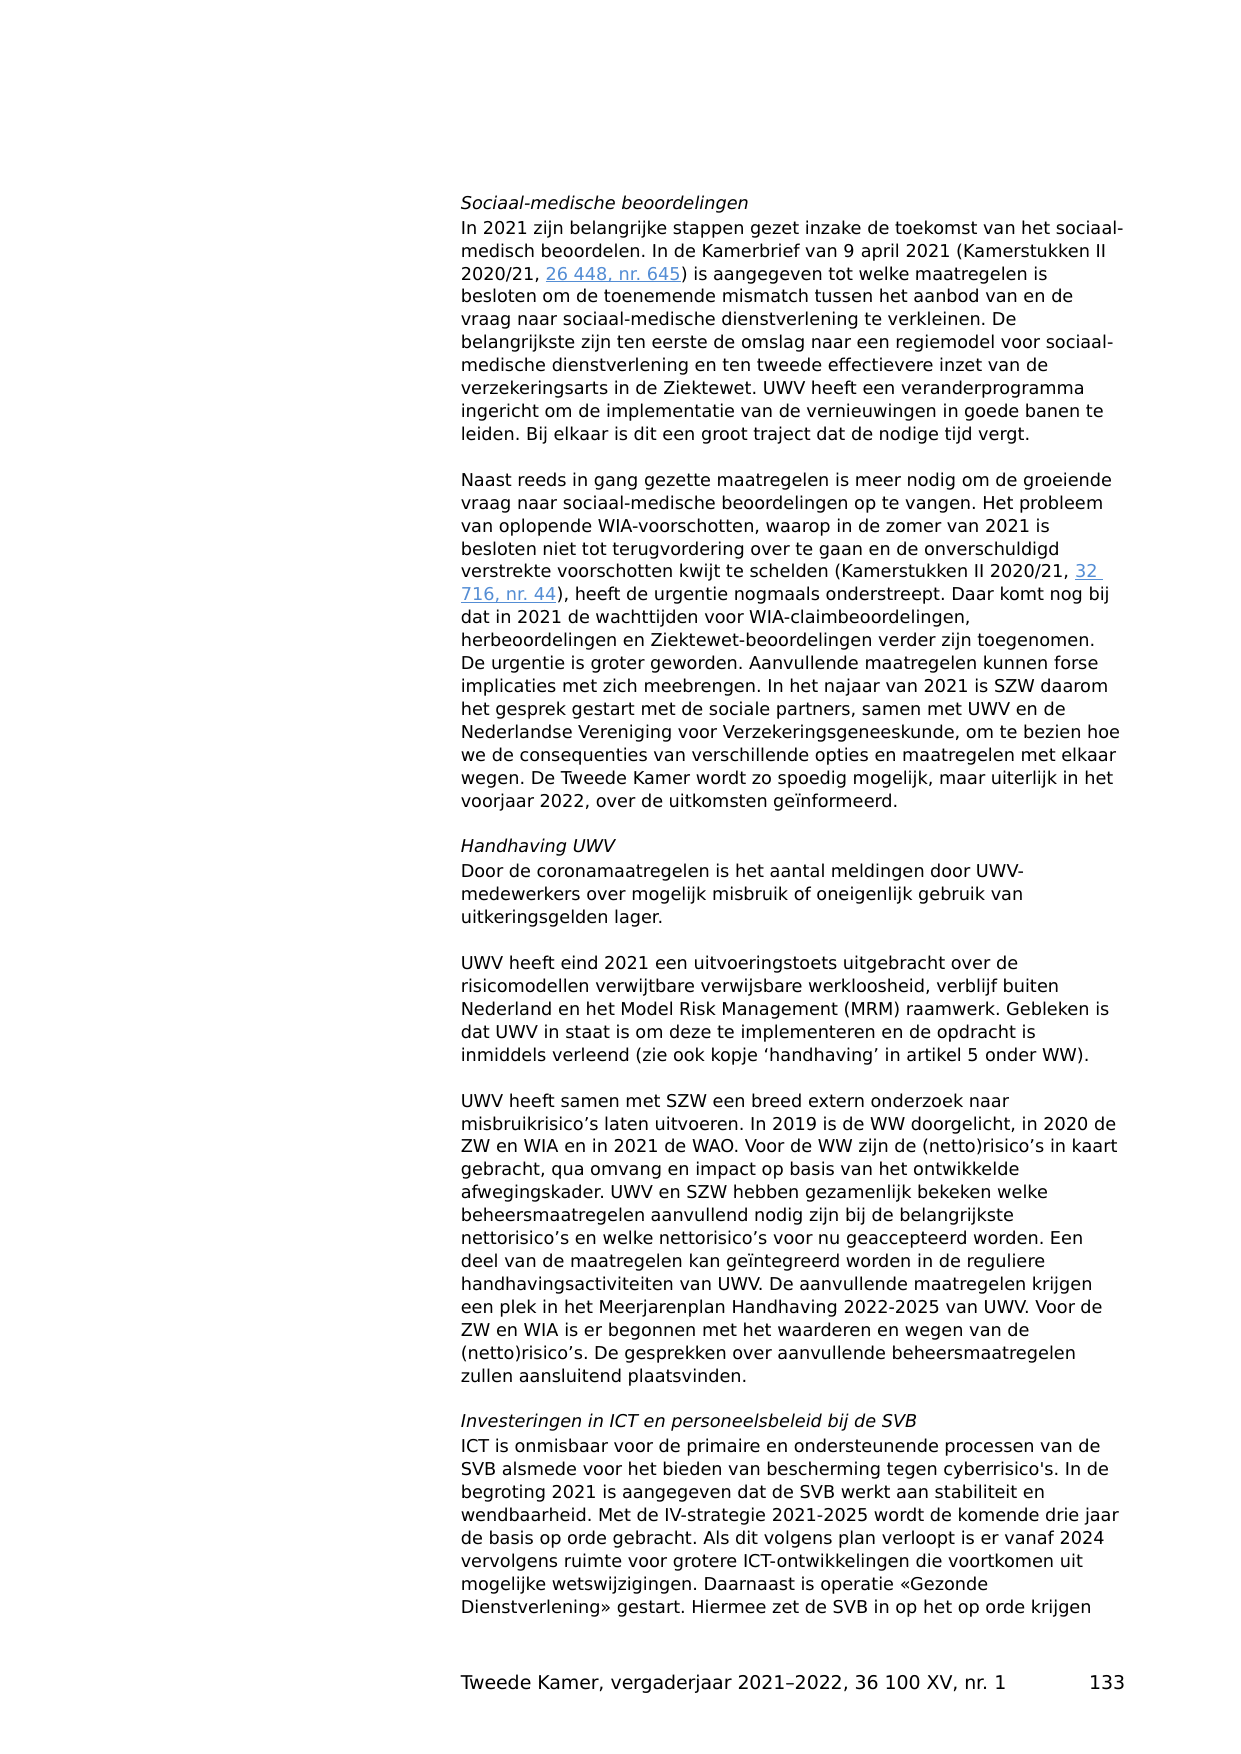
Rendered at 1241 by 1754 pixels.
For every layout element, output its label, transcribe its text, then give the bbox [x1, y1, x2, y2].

text In 2021 zijn belangrijke stappen gezet inzake de toekomst van het sociaal-medisch beoordelen. In de Kamerbrief van 9 april 2021 (Kamerstukken II 2020/21, 26 448, nr. 645) is aangegeven tot welke maatregelen is besloten om de toenemende mismatch tussen het aanbod van en de vraag naar sociaal-medische dienstverlening te verkleinen. De belangrijkste zijn ten eerste de omslag naar een regiemodel voor sociaal-medische dienstverlening en ten tweede effectievere inzet van de verzekeringsarts in de Ziektewet. UWV heeft een veranderprogramma ingericht om de implementatie van de vernieuwingen in goede banen te leiden. Bij elkaar is dit een groot traject dat de nodige tijd vergt. [461, 216, 1125, 445]
text ICT is onmisbaar voor de primaire en ondersteunende processen van de SVB alsmede voor het bieden van bescherming tegen cyberrisico's. In de begroting 2021 is aangegeven dat de SVB werkt aan stabiliteit en wendbaarheid. Met de IV-strategie 2021-2025 wordt de komende drie jaar de basis op orde gebracht. Als dit volgens plan verloopt is er vanaf 2024 vervolgens ruimte voor grotere ICT-ontwikkelingen die voortkomen uit mogelijke wetswijzigingen. Daarnaast is operatie «Gezonde Dienstverlening» gestart. Hiermee zet de SVB in op het op orde krijgen [461, 1434, 1125, 1618]
text Handhaving UWV [461, 834, 1125, 857]
text Door de coronamaatregelen is het aantal meldingen door UWV-medewerkers over mogelijk misbruik of oneigenlijk gebruik van uitkeringsgelden lager. [461, 859, 1125, 928]
text UWV heeft eind 2021 een uitvoeringstoets uitgebracht over de risicomodellen verwijtbare verwijsbare werkloosheid, verblijf buiten Nederland en het Model Risk Management (MRM) raamwerk. Gebleken is dat UWV in staat is om deze te implementeren en de opdracht is inmiddels verleend (zie ook kopje ‘handhaving’ in artikel 5 onder WW). [461, 951, 1125, 1066]
text UWV heeft samen met SZW een breed extern onderzoek naar misbruikrisico’s laten uitvoeren. In 2019 is de WW doorgelicht, in 2020 de ZW en WIA en in 2021 de WAO. Voor de WW zijn de (netto)risico’s in kaart gebracht, qua omvang en impact op basis van het ontwikkelde afwegingskader. UWV en SZW hebben gezamenlijk bekeken welke beheersmaatregelen aanvullend nodig zijn bij de belangrijkste nettorisico’s en welke nettorisico’s voor nu geaccepteerd worden. Een deel van de maatregelen kan geïntegreerd worden in de reguliere handhavingsactiviteiten van UWV. De aanvullende maatregelen krijgen een plek in het Meerjarenplan Handhaving 2022-2025 van UWV. Voor de ZW en WIA is er begonnen met het waarderen en wegen van de (netto)risico’s. De gesprekken over aanvullende beheersmaatregelen zullen aansluitend plaatsvinden. [461, 1089, 1125, 1387]
text Sociaal-medische beoordelingen [461, 191, 1125, 214]
text Investeringen in ICT en personeelsbeleid bij de SVB [461, 1409, 1125, 1432]
text Naast reeds in gang gezette maatregelen is meer nodig om de groeiende vraag naar sociaal-medische beoordelingen op te vangen. Het probleem van oplopende WIA-voorschotten, waarop in de zomer van 2021 is besloten niet tot terugvordering over te gaan en de onverschuldigd verstrekte voorschotten kwijt te schelden (Kamerstukken II 2020/21, 32 716, nr. 44), heeft de urgentie nogmaals onderstreept. Daar komt nog bij dat in 2021 de wachttijden voor WIA-claimbeoordelingen, herbeoordelingen en Ziektewet-beoordelingen verder zijn toegenomen. De urgentie is groter geworden. Aanvullende maatregelen kunnen forse implicaties met zich meebrengen. In het najaar van 2021 is SZW daarom het gesprek gestart met de sociale partners, samen met UWV en de Nederlandse Vereniging voor Verzekeringsgeneeskunde, om te bezien hoe we de consequenties van verschillende opties en maatregelen met elkaar wegen. De Tweede Kamer wordt zo spoedig mogelijk, maar uiterlijk in het voorjaar 2022, over de uitkomsten geïnformeerd. [461, 468, 1125, 812]
